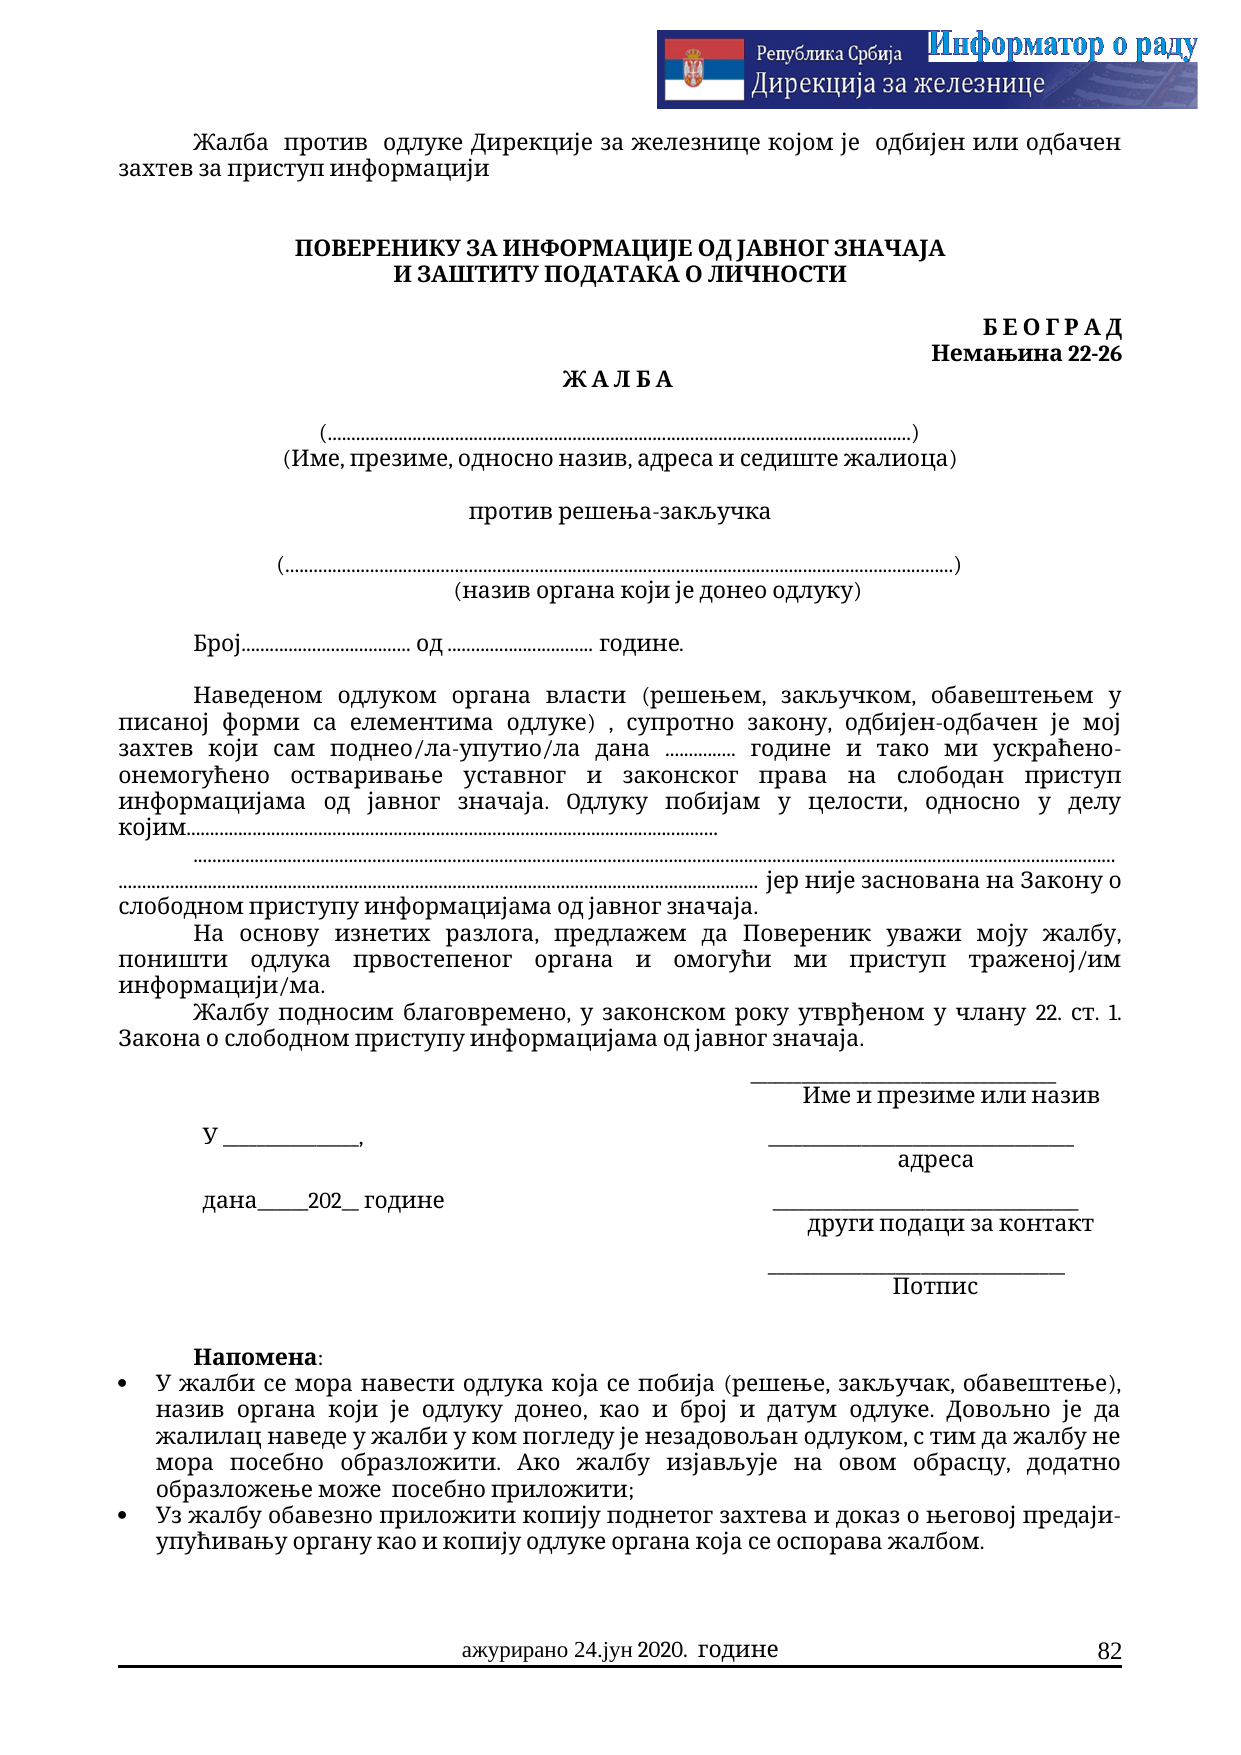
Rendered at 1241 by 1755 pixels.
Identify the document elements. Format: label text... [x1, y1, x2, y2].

text Жалба против одлуке Дирекције за железнице којом је одбијен или одбачен захтев за приступ информацији [118, 130, 1122, 183]
text ПОВЕРЕНИКУ ЗА ИНФОРМАЦИЈЕ ОД ЈАВНОГ ЗНАЧАЈА [118, 235, 1122, 262]
text Жалбу подносим благовремено, у законском року утврђеном у члану 22. ст. 1. Закона о слободном приступу информацијама од јавног значаја. [118, 999, 1122, 1052]
text Ж А Л Б А [118, 367, 1122, 393]
text У ________________, ____________________________________ [127, 1127, 1105, 1149]
text На основу изнетих разлога, предлажем да Повереник уважи моју жалбу, поништи одлука првостепеног органа и омогући ми приступ траженој/им информацији/ма. [118, 921, 1122, 999]
text Име и презиме или назив [127, 1086, 1105, 1108]
text (............................................................................................................................) [118, 420, 1122, 446]
text други подаци за контакт [127, 1213, 1105, 1235]
text Б Е О Г Р А Д [118, 314, 1122, 341]
text (Име, презиме, односно назив, адреса и седиште жалиоца) [118, 446, 1122, 472]
list Уз жалбу обавезно приложити копију поднетог захтева и доказ о његовој предаји-упућивању органу као и копију одлуке органа која се оспорава жалбом. [118, 1503, 1122, 1555]
text Број.................................... од ............................... године. [118, 631, 1122, 657]
text ............................................................................................................................................................................................................................................................................................................................................ јер није заснована на Закону о слободном приступу информацијама од јавног значаја. [118, 841, 1122, 921]
text Немањина 22-26 [118, 341, 1122, 367]
list У жалби се мора навести одлука која се побија (решење, закључак, обавештење), назив органа који је одлуку донео, као и број и датум одлуке. Довољно је да жалилац наведе у жалби у ком погледу је незадовољан одлуком, с тим да жалбу не мора посебно образложити. Ако жалбу изјављује на овом обрасцу, додатно образложење може посебно приложити; [118, 1371, 1122, 1503]
text И ЗАШТИТУ ПОДАТАКА О ЛИЧНОСТИ [118, 262, 1122, 288]
text (..............................................................................................................................................) [118, 552, 1122, 578]
text Потпис [127, 1277, 1105, 1299]
text Наведеном одлуком органа власти (решењем, закључком, обавештењем у писаној форми са елементима одлуке) , супротно закону, одбијен-одбачен је мој захтев који сам поднео/ла-упутио/ла дана ............... године и тако ми ускраћено-онемогућено остваривање уставног и законског права на слободан приступ информацијама од јавног значаја. Oдлуку побијам у целости, односно у делу којим................................................................................................................. [118, 683, 1122, 841]
text (назив органа који је донео одлуку) [118, 578, 1122, 604]
text Напомена: [118, 1344, 1122, 1371]
text ____________________________________ [127, 1063, 1105, 1086]
text против решења-закључка [118, 499, 1122, 525]
text адреса [127, 1149, 1105, 1172]
text ___________________________________ [127, 1254, 1105, 1277]
text дана______202__ године ____________________________________ [127, 1191, 1105, 1213]
